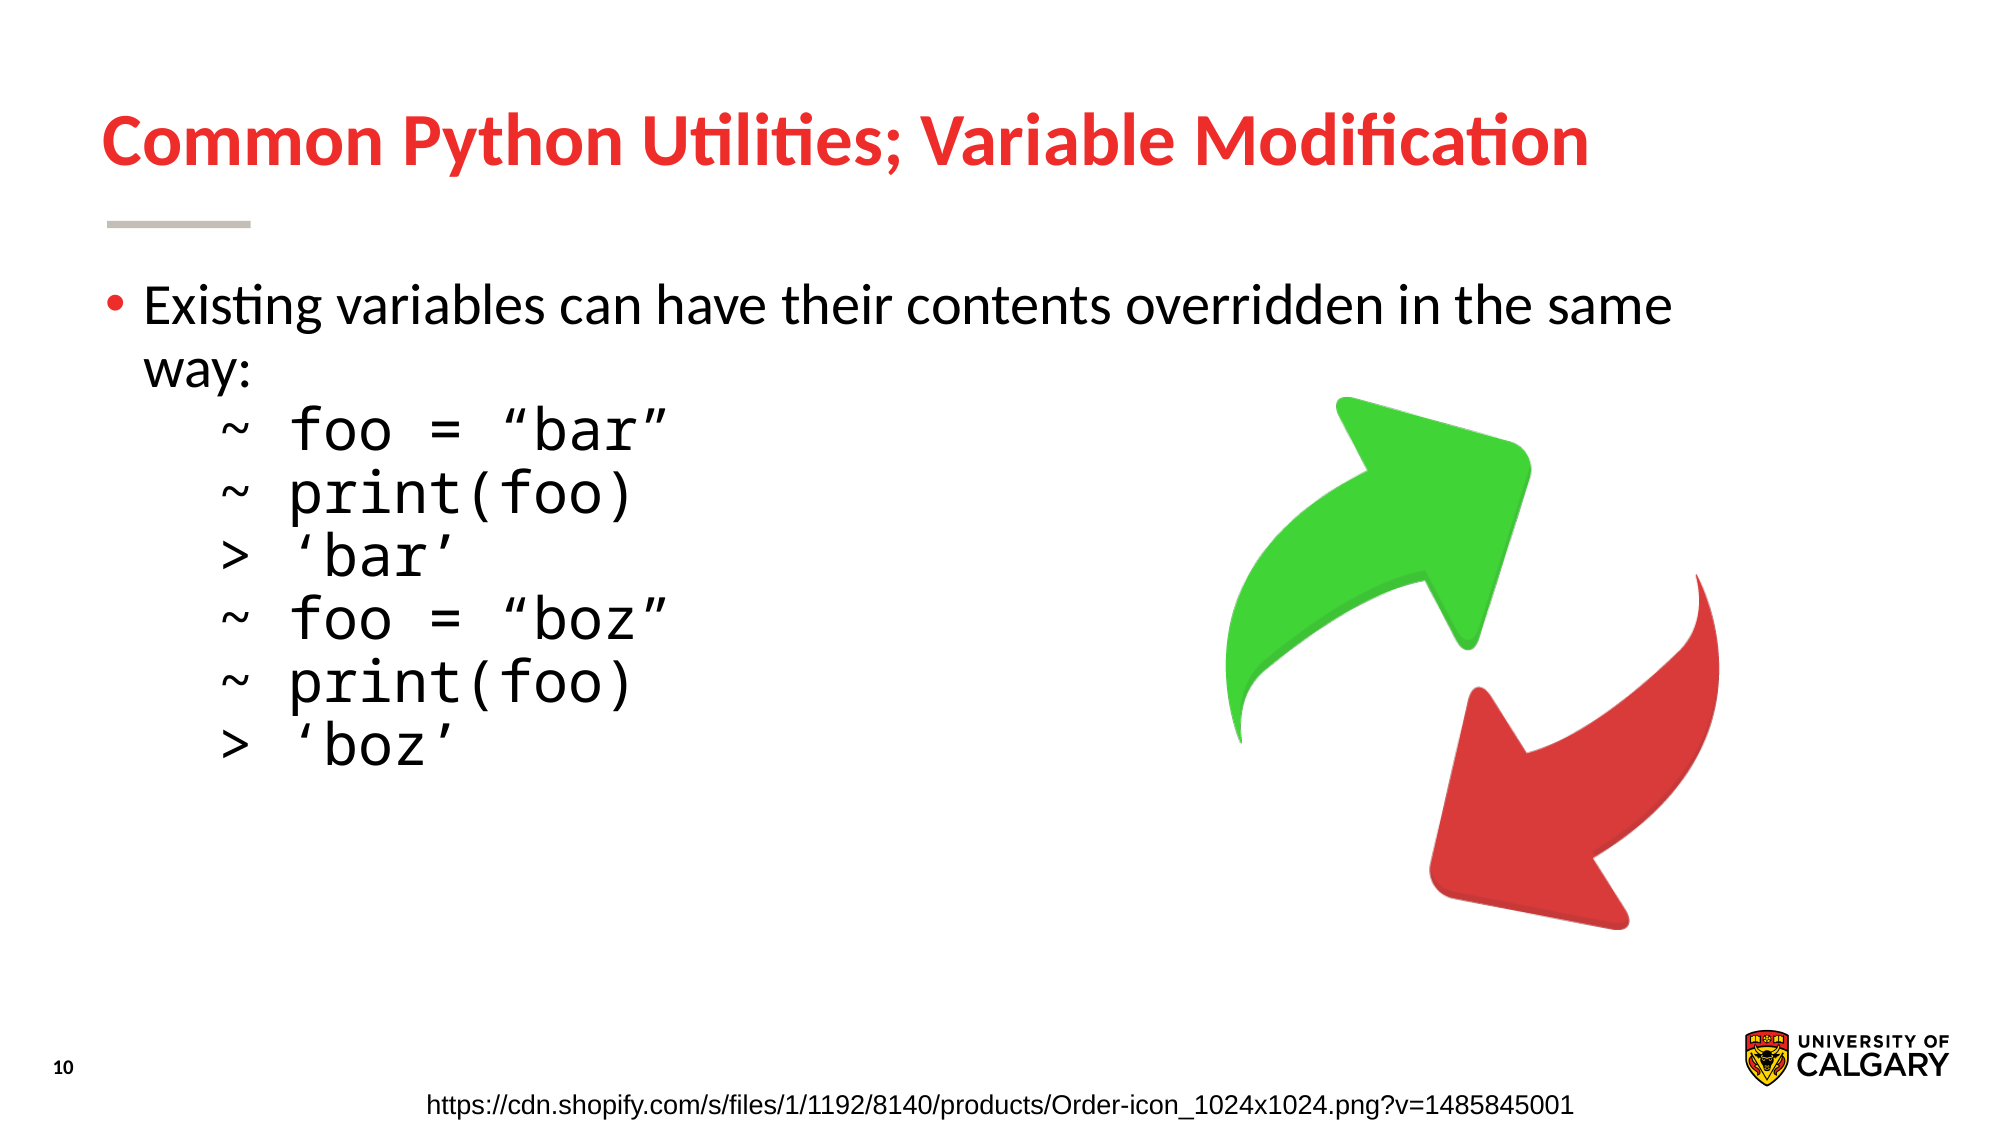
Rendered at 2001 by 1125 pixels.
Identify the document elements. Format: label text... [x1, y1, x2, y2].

picture [1204, 395, 1741, 932]
title Common Python Utilities; Variable Modification [87, 60, 1774, 222]
list Existing variables can have their contents overridden in the same way: ~ foo = “bar” ~ print(foo) > ‘bar’ ~ foo = “boz” ~ print(foo) > ‘boz’ [91, 266, 1774, 981]
picture [1722, 1012, 1972, 1099]
text_box https://cdn.shopify.com/s/files/1/1192/8140/products/Order-icon_1024x1024.png?v=1485845001 [50, 1082, 1950, 1125]
